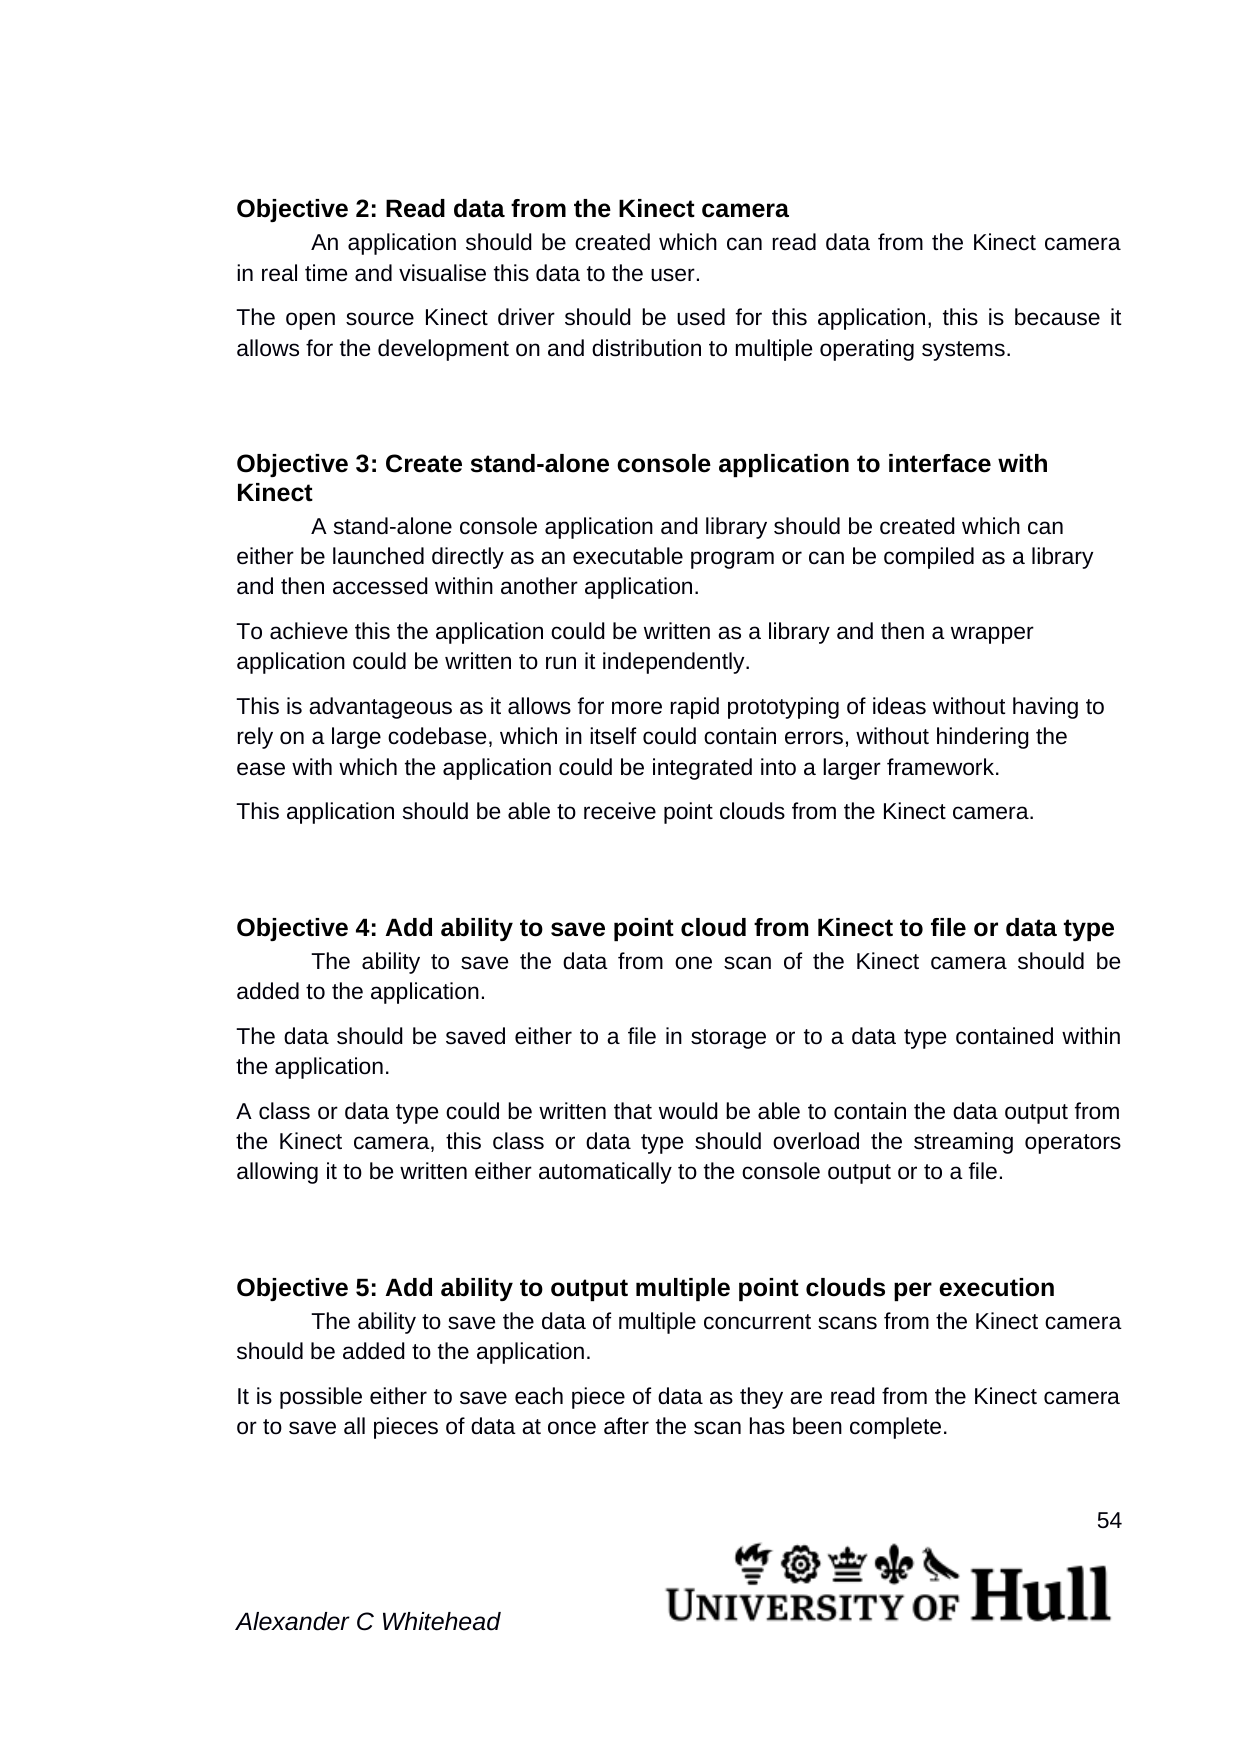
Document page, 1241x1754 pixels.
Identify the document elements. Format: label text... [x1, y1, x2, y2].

picture [659, 1533, 1119, 1631]
text It is possible either to save each piece of data as they are read from the Kinect camera or to save all pieces of data at once after the scan has been complete. [236, 1383, 1122, 1439]
text The ability to save the data from one scan of the Kinect camera should be added to the application. [236, 948, 1122, 1004]
text The ability to save the data of multiple concurrent scans from the Kinect camera should be added to the application. [236, 1308, 1122, 1364]
text A stand-alone console application and library should be created which can either be launched directly as an executable program or can be compiled as a library and then accessed within another application. [236, 513, 1122, 600]
text This application should be able to receive point clouds from the Kinect camera. [236, 798, 1122, 825]
subtitle Objective 4: Add ability to save point cloud from Kinect to file or data type [236, 913, 1122, 942]
text The data should be saved either to a file in storage or to a data type contained within the application. [236, 1023, 1122, 1079]
subtitle Objective 3: Create stand-alone console application to interface with Kinect [236, 449, 1122, 507]
text An application should be created which can read data from the Kinect camera in real time and visualise this data to the user. [236, 229, 1122, 286]
text This is advantageous as it allows for more rapid prototyping of ideas without having to rely on a large codebase, which in itself could contain errors, without hindering the ease with which the application could be integrated into a larger framework. [236, 693, 1122, 780]
subtitle Objective 2: Read data from the Kinect camera [236, 194, 1122, 223]
text A class or data type could be written that would be able to contain the data output from the Kinect camera, this class or data type should overload the streaming operators allowing it to be written either automatically to the console output or to a file. [236, 1098, 1122, 1185]
text To achieve this the application could be written as a library and then a wrapper application could be written to run it independently. [236, 618, 1122, 675]
text The open source Kinect driver should be used for this application, this is because it allows for the development on and distribution to multiple operating systems. [236, 304, 1122, 361]
subtitle Objective 5: Add ability to output multiple point clouds per execution [236, 1273, 1122, 1302]
